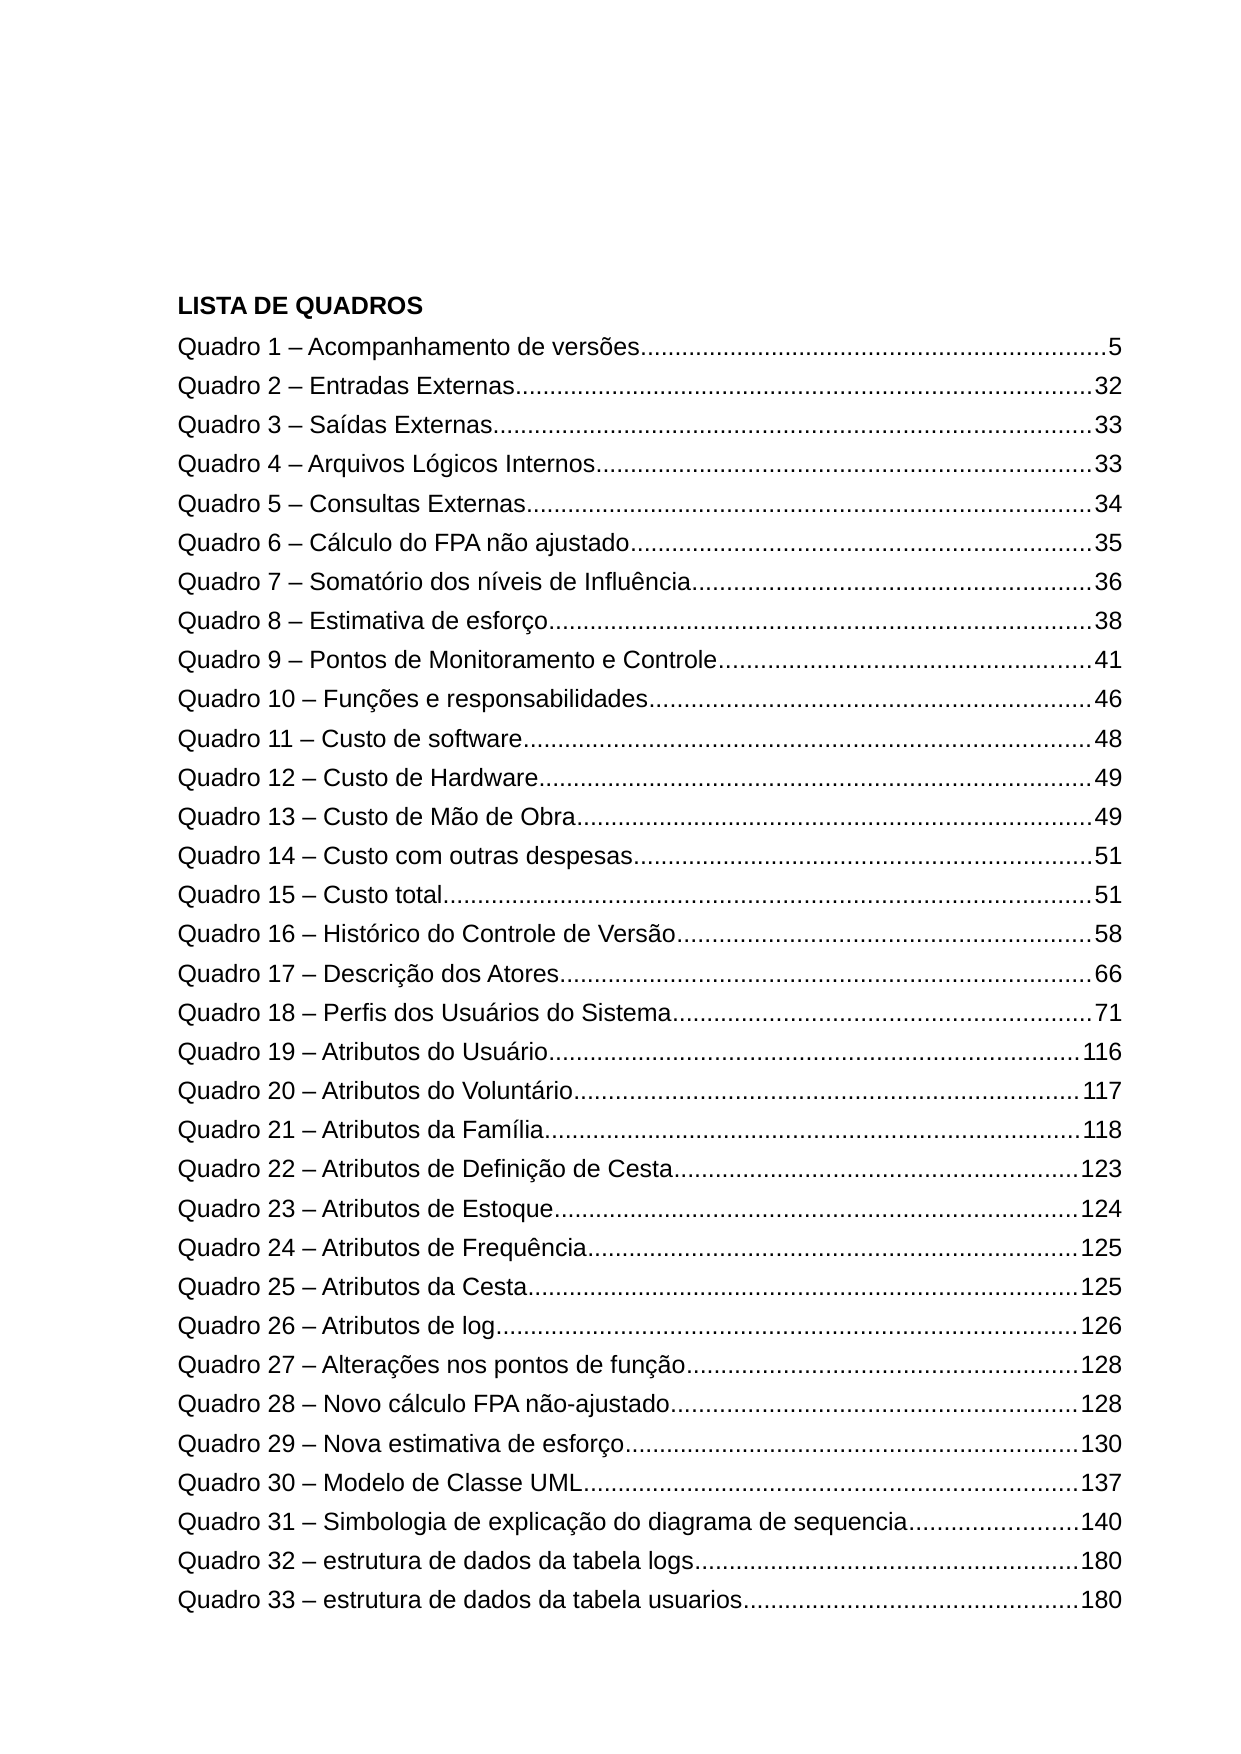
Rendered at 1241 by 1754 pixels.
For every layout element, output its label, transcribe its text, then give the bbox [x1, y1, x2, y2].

text Quadro 4 – Arquivos Lógicos Internos 33 [177, 449, 1122, 478]
text Quadro 9 – Pontos de Monitoramento e Controle 41 [177, 645, 1122, 674]
text Quadro 6 – Cálculo do FPA não ajustado 35 [177, 528, 1122, 557]
text Quadro 1 – Acompanhamento de versões 5 [177, 332, 1122, 361]
text Quadro 11 – Custo de software 48 [177, 724, 1122, 752]
text Quadro 25 – Atributos da Cesta 125 [177, 1272, 1122, 1301]
text Quadro 10 – Funções e responsabilidades 46 [177, 684, 1122, 713]
text Quadro 15 – Custo total 51 [177, 880, 1122, 909]
text Quadro 13 – Custo de Mão de Obra 49 [177, 802, 1122, 831]
text Quadro 8 – Estimativa de esforço 38 [177, 606, 1122, 635]
text Quadro 14 – Custo com outras despesas 51 [177, 841, 1122, 870]
text Quadro 26 – Atributos de log 126 [177, 1311, 1122, 1340]
text Quadro 33 – estrutura de dados da tabela usuarios 180 [177, 1585, 1122, 1614]
text Quadro 7 – Somatório dos níveis de Influência 36 [177, 567, 1122, 596]
text Quadro 16 – Histórico do Controle de Versão 58 [177, 919, 1122, 948]
text Quadro 24 – Atributos de Frequência 125 [177, 1233, 1122, 1262]
text Quadro 29 – Nova estimativa de esforço 130 [177, 1429, 1122, 1457]
text Quadro 31 – Simbologia de explicação do diagrama de sequencia 140 [177, 1507, 1122, 1536]
text Quadro 2 – Entradas Externas 32 [177, 371, 1122, 400]
text Quadro 3 – Saídas Externas 33 [177, 410, 1122, 439]
text Quadro 5 – Consultas Externas 34 [177, 489, 1122, 517]
text Quadro 22 – Atributos de Definição de Cesta 123 [177, 1154, 1122, 1183]
text Quadro 27 – Alterações nos pontos de função 128 [177, 1350, 1122, 1379]
text Quadro 21 – Atributos da Família 118 [177, 1115, 1122, 1144]
text Quadro 28 – Novo cálculo FPA não-ajustado 128 [177, 1389, 1122, 1418]
text Quadro 18 – Perfis dos Usuários do Sistema 71 [177, 998, 1122, 1027]
text Quadro 23 – Atributos de Estoque 124 [177, 1194, 1122, 1222]
text Quadro 19 – Atributos do Usuário 116 [177, 1037, 1122, 1066]
subtitle LISTA DE QUADROS [177, 291, 1122, 319]
text Quadro 32 – estrutura de dados da tabela logs 180 [177, 1546, 1122, 1575]
text Quadro 12 – Custo de Hardware 49 [177, 763, 1122, 792]
text Quadro 30 – Modelo de Classe UML 137 [177, 1468, 1122, 1497]
text Quadro 17 – Descrição dos Atores 66 [177, 959, 1122, 987]
text Quadro 20 – Atributos do Voluntário 117 [177, 1076, 1122, 1105]
